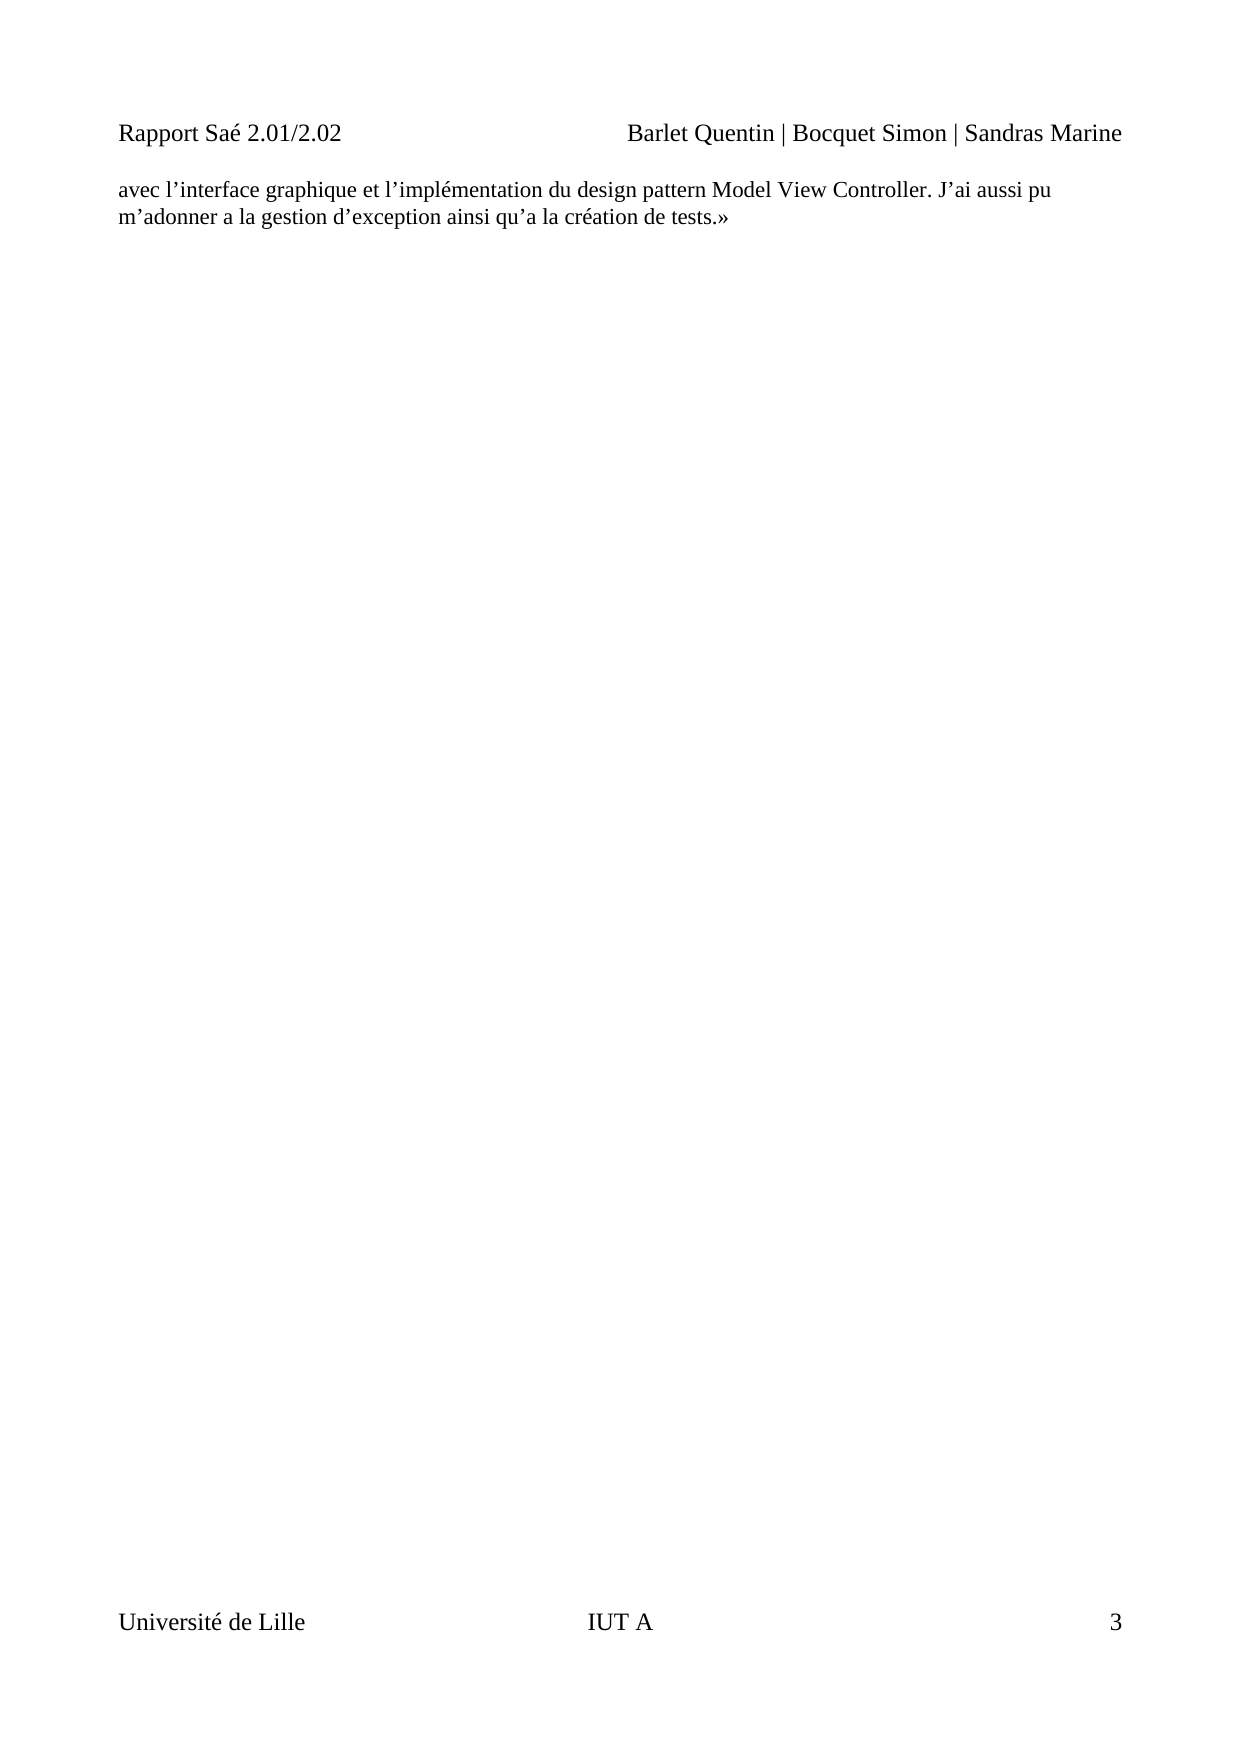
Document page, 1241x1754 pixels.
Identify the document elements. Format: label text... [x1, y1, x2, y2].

text avec l’interface graphique et l’implémentation du design pattern Model View Controller. J’ai aussi pu m’adonner a la gestion d’exception ainsi qu’a la création de tests.» [118, 176, 1122, 229]
